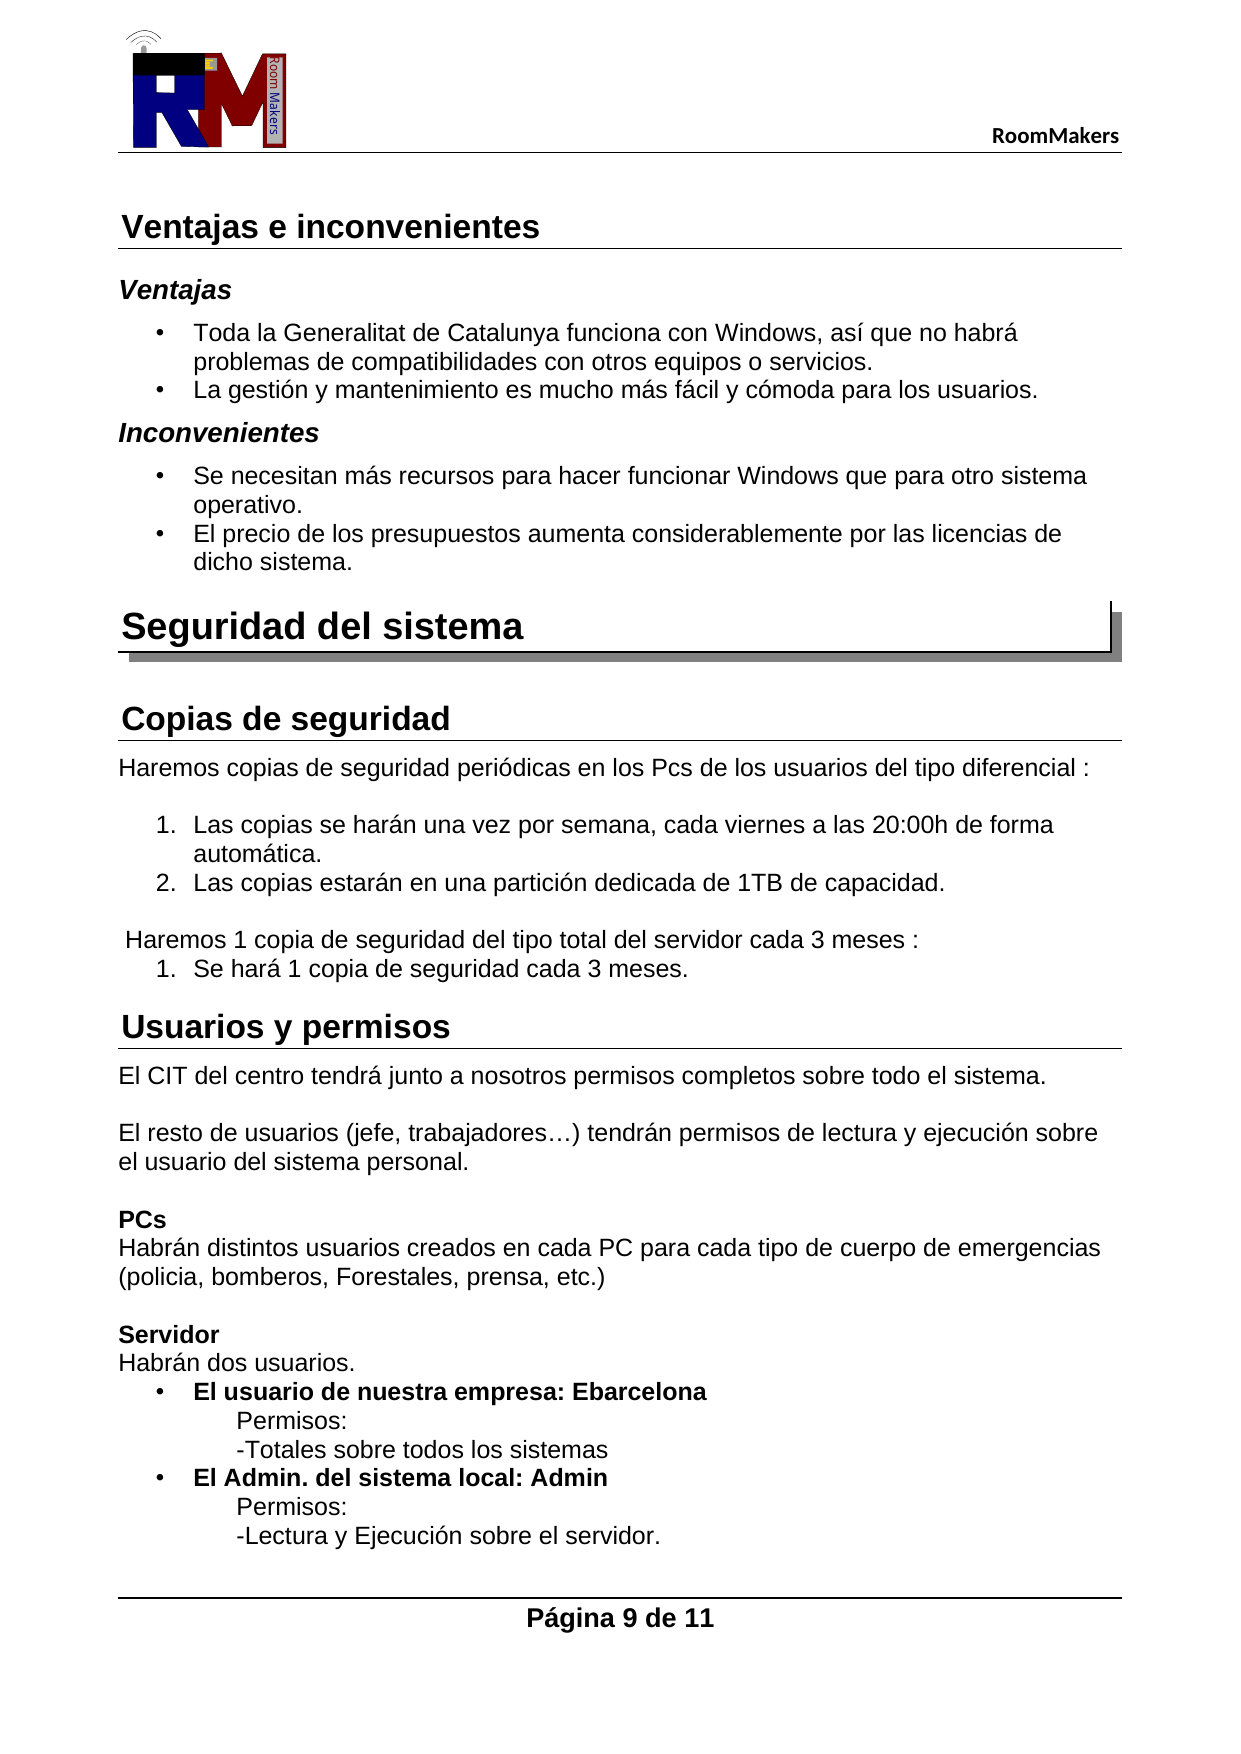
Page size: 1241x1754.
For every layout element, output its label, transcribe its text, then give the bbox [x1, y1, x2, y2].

subtitle Inconvenientes [118, 417, 1122, 448]
list El precio de los presupuestos aumenta considerablemente por las licencias de dicho sistema. [156, 518, 1122, 576]
list Las copias se harán una vez por semana, cada viernes a las 20:00h de forma automática. [156, 810, 1122, 868]
text El CIT del centro tendrá junto a nosotros permisos completos sobre todo el sistema. [118, 1061, 1122, 1089]
list El usuario de nuestra empresa: Ebarcelona [156, 1377, 1122, 1406]
list Las copias estarán en una partición dedicada de 1TB de capacidad. [156, 868, 1122, 897]
text PCs [118, 1176, 1122, 1233]
text Habrán dos usuarios. [118, 1348, 1122, 1377]
list Se hará 1 copia de seguridad cada 3 meses. [156, 954, 1122, 983]
text Permisos: [118, 1492, 1122, 1521]
list Toda la Generalitat de Catalunya funciona con Windows, así que no habrá problemas de compatibilidades con otros equipos o servicios. [156, 318, 1122, 375]
subtitle Ventajas [118, 273, 1122, 305]
text Permisos: [118, 1406, 1122, 1435]
subtitle Copias de seguridad [118, 696, 1122, 740]
text Haremos copias de seguridad periódicas en los Pcs de los usuarios del tipo diferencial : [118, 753, 1122, 782]
subtitle Usuarios y permisos [118, 1004, 1122, 1048]
subtitle Ventajas e inconvenientes [118, 204, 1122, 248]
list Se necesitan más recursos para hacer funcionar Windows que para otro sistema operativo. [156, 461, 1122, 518]
text Servidor [118, 1319, 1122, 1348]
text Habrán distintos usuarios creados en cada PC para cada tipo de cuerpo de emergencias (policia, bomberos, Forestales, prensa, etc.) [118, 1233, 1122, 1291]
text -Lectura y Ejecución sobre el servidor. [118, 1521, 1122, 1550]
text Haremos 1 copia de seguridad del tipo total del servidor cada 3 meses : [118, 925, 1122, 954]
subtitle Seguridad del sistema [118, 601, 1110, 651]
list El Admin. del sistema local: Admin [156, 1463, 1122, 1492]
text El resto de usuarios (jefe, trabajadores…) tendrán permisos de lectura y ejecución sobre el usuario del sistema personal. [118, 1118, 1122, 1176]
list La gestión y mantenimiento es mucho más fácil y cómoda para los usuarios. [156, 375, 1122, 404]
text -Totales sobre todos los sistemas [118, 1435, 1122, 1463]
